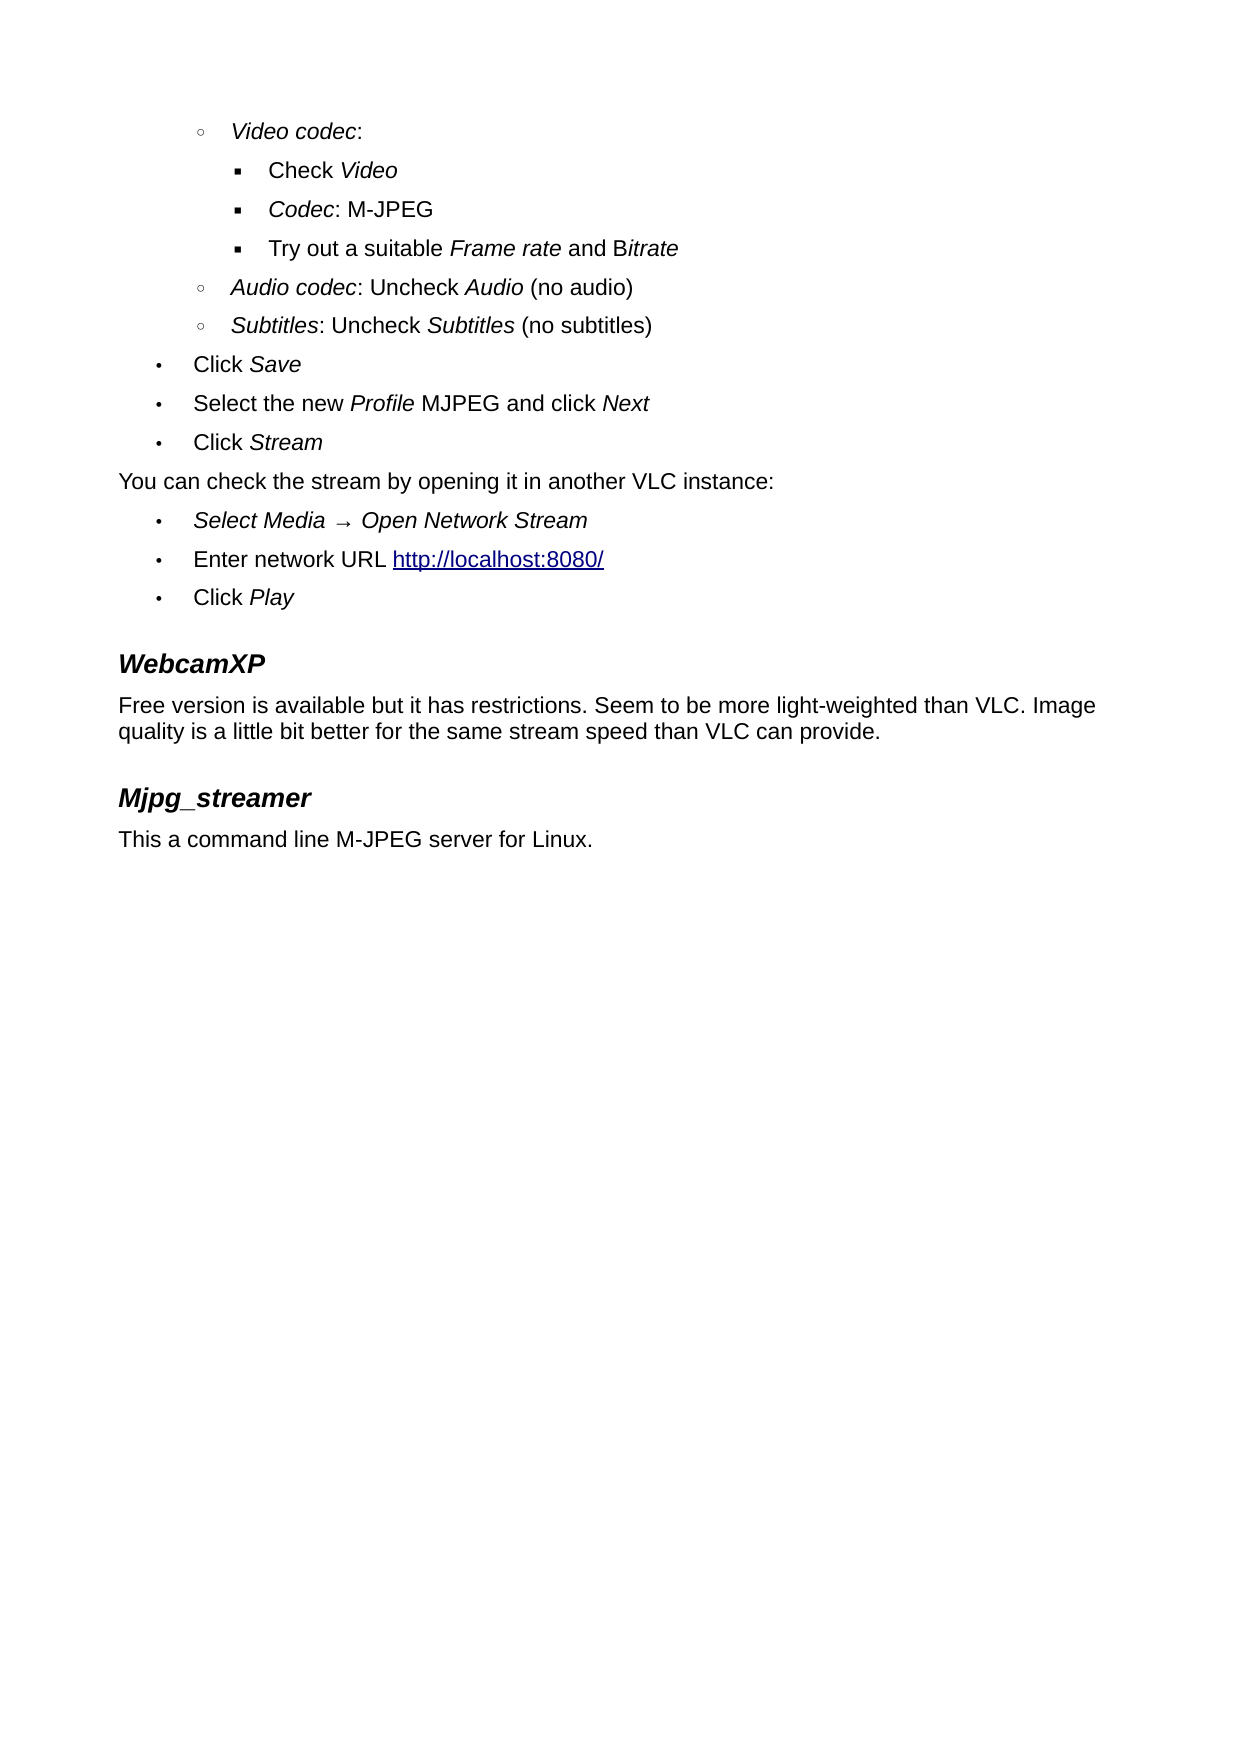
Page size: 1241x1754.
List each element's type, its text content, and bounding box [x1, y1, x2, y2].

list Select Media → Open Network Stream [156, 507, 1122, 533]
list Click Stream [156, 429, 1122, 455]
subtitle Mjpg_streamer [118, 782, 1122, 813]
list Codec: M-JPEG [231, 196, 1122, 222]
text You can check the stream by opening it in another VLC instance: [118, 468, 1122, 494]
list Try out a suitable Frame rate and Bitrate [231, 235, 1122, 261]
text Free version is available but it has restrictions. Seem to be more light-weighted than VLC. Image quality is a little bit better for the same stream speed than VLC can provide. [118, 692, 1122, 745]
subtitle WebcamXP [118, 648, 1122, 679]
list Subtitles: Uncheck Subtitles (no subtitles) [193, 312, 1122, 339]
list Click Save [156, 351, 1122, 378]
list Check Video [231, 157, 1122, 183]
list Enter network URL http://localhost:8080/ [156, 546, 1122, 572]
list Video codec: [193, 118, 1122, 144]
list Click Play [156, 584, 1122, 611]
list Audio codec: Uncheck Audio (no audio) [193, 273, 1122, 300]
list Select the new Profile MJPEG and click Next [156, 390, 1122, 416]
text This a command line M-JPEG server for Linux. [118, 826, 1122, 852]
